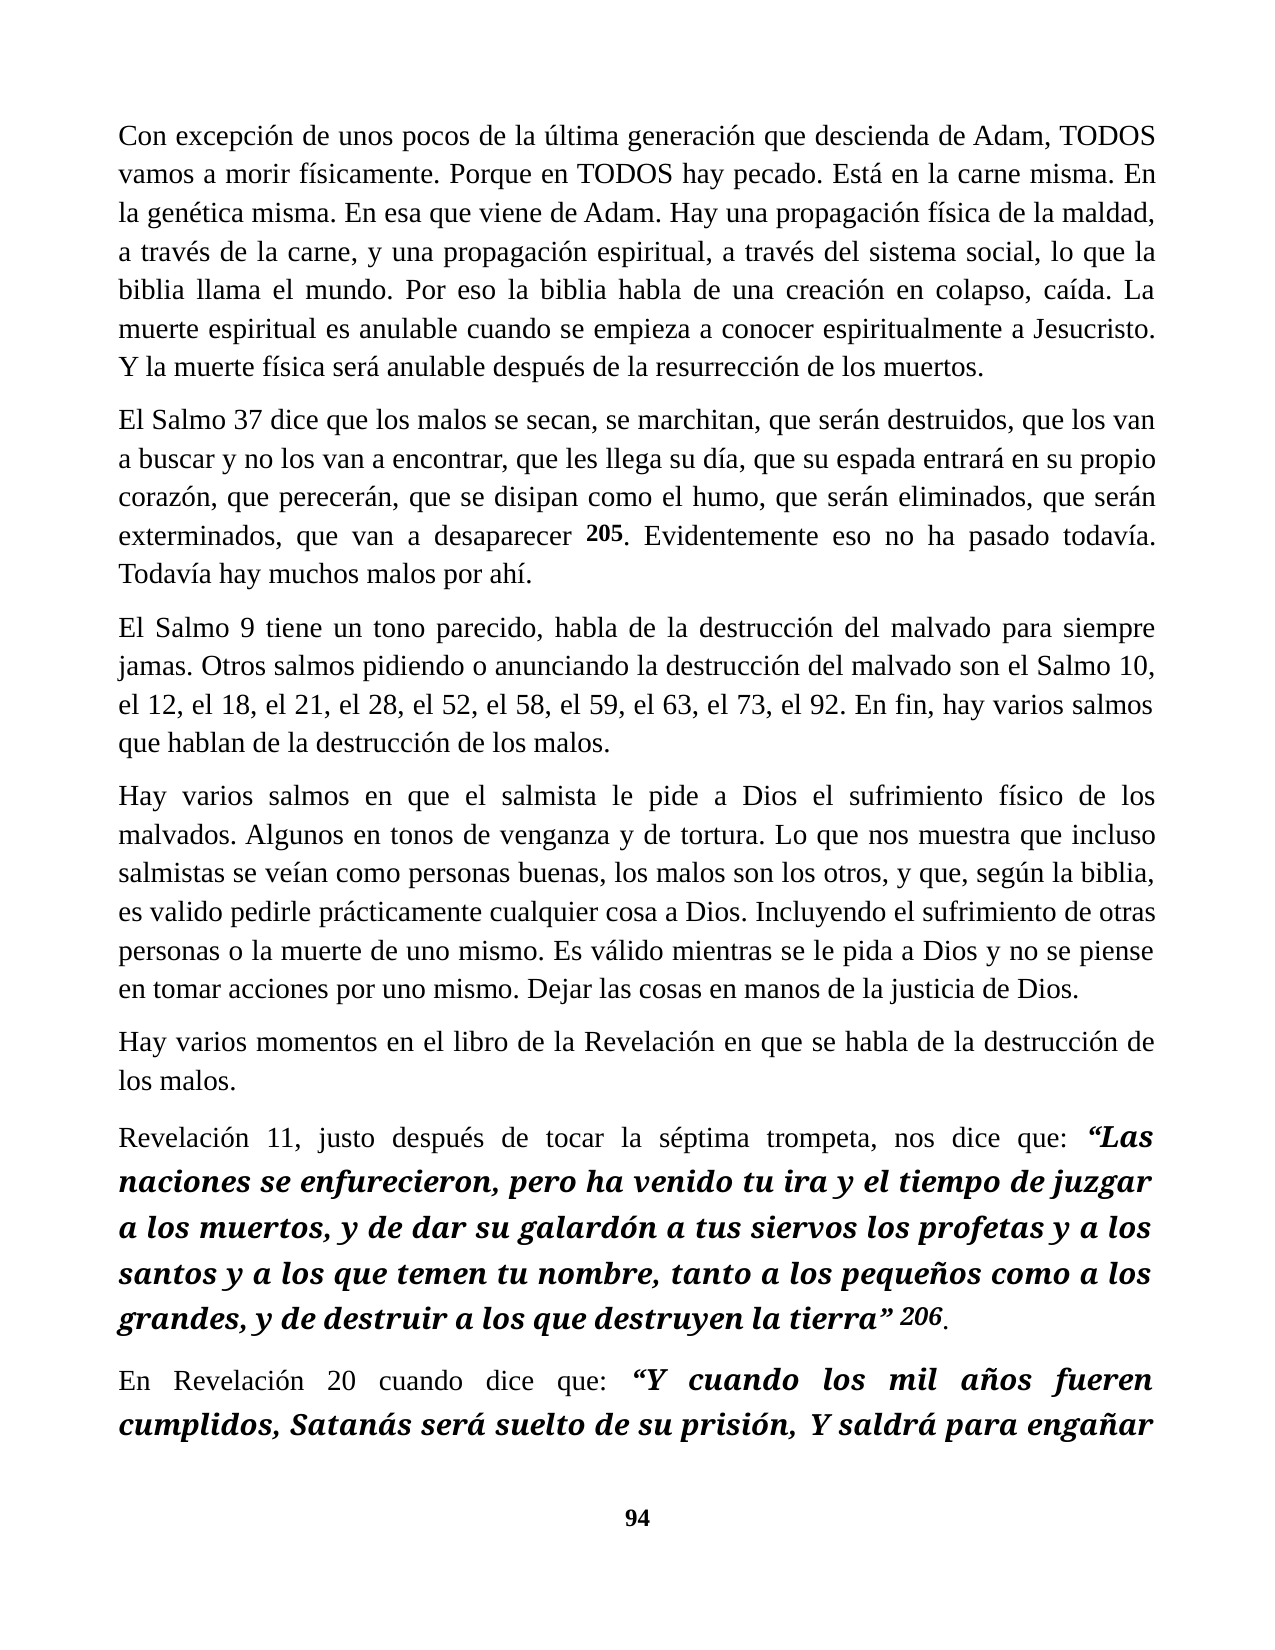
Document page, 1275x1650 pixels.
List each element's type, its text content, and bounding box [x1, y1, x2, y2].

text Revelación 11, justo después de tocar la séptima trompeta, nos dice que: “Las naciones se enfurecieron, pero ha venido tu ira y el tiempo de juzgar a los muertos, y de dar su galardón a tus siervos los profetas y a los santos y a los que temen tu nombre, tanto a los pequeños como a los grandes, y de destruir a los que destruyen la tierra” . [118, 1116, 1157, 1338]
text Con excepción de unos pocos de la última generación que descienda de Adam, TODOS vamos a morir físicamente. Porque en TODOS hay pecado. Está en la carne misma. En la genética misma. En esa que viene de Adam. Hay una propagación física de la maldad, a través de la carne, y una propagación espiritual, a través del sistema social, lo que la biblia llama el mundo. Por eso la biblia habla de una creación en colapso, caída. La muerte espiritual es anulable cuando se empieza a conocer espiritualmente a Jesucristo. Y la muerte física será anulable después de la resurrección de los muertos. [118, 118, 1157, 383]
text En Revelación 20 cuando dice que: “Y cuando los mil años fueren cumplidos, Satanás será suelto de su prisión, Y saldrá para engañar [118, 1359, 1157, 1444]
text El Salmo 37 dice que los malos se secan, se marchitan, que serán destruidos, que los van a buscar y no los van a encontrar, que les llega su día, que su espada entrará en su propio corazón, que perecerán, que se disipan como el humo, que serán eliminados, que serán exterminados, que van a desaparecer . Evidentemente eso no ha pasado todavía. Todavía hay muchos malos por ahí. [118, 402, 1157, 590]
text El Salmo 9 tiene un tono parecido, habla de la destrucción del malvado para siempre jamas. Otros salmos pidiendo o anunciando la destrucción del malvado son el Salmo 10, el 12, el 18, el 21, el 28, el 52, el 58, el 59, el 63, el 73, el 92. En fin, hay varios salmos que hablan de la destrucción de los malos. [118, 610, 1157, 759]
text Hay varios momentos en el libro de la Revelación en que se habla de la destrucción de los malos. [118, 1024, 1157, 1096]
text Hay varios salmos en que el salmista le pide a Dios el sufrimiento físico de los malvados. Algunos en tonos de venganza y de tortura. Lo que nos muestra que incluso salmistas se veían como personas buenas, los malos son los otros, y que, según la biblia, es valido pedirle prácticamente cualquier cosa a Dios. Incluyendo el sufrimiento de otras personas o la muerte de uno mismo. Es válido mientras se le pida a Dios y no se piense en tomar acciones por uno mismo. Dejar las cosas en manos de la justicia de Dios. [118, 778, 1157, 1005]
